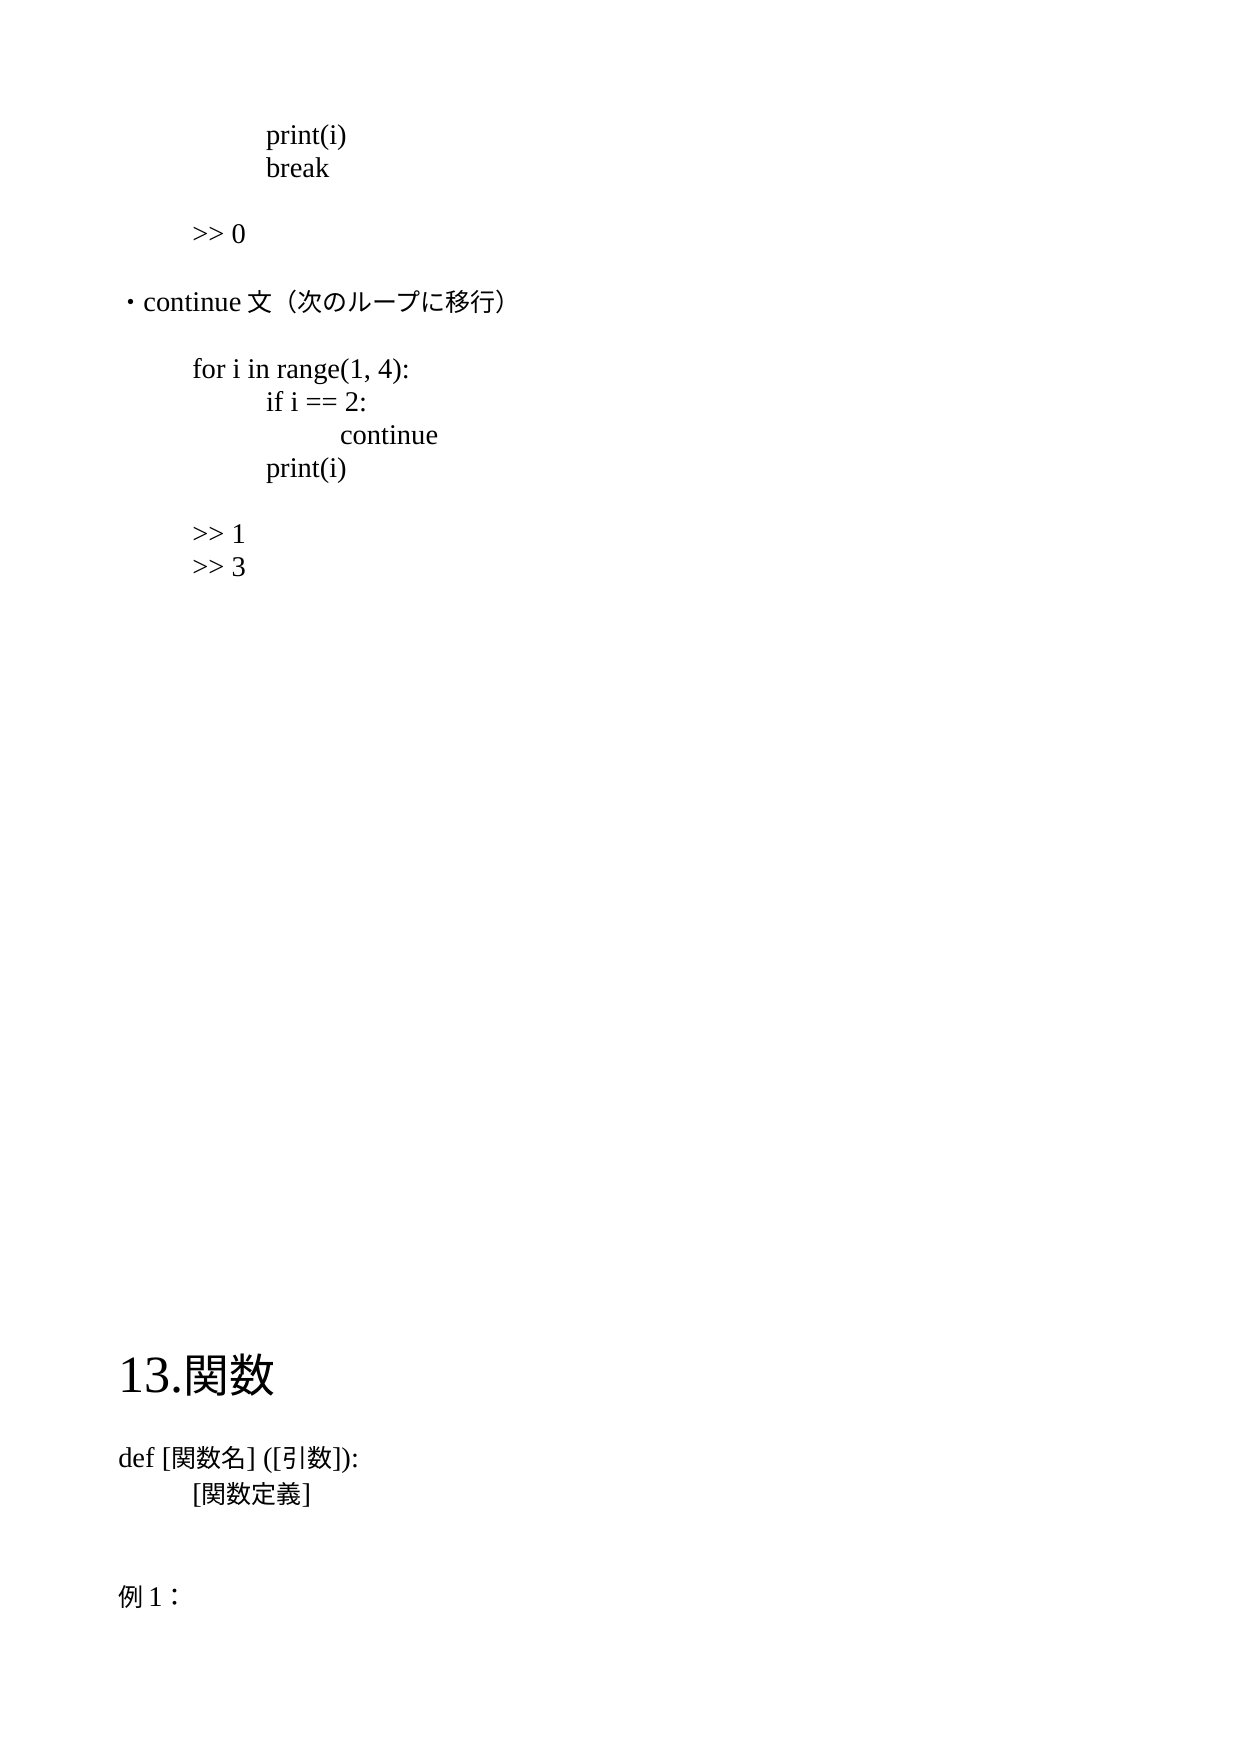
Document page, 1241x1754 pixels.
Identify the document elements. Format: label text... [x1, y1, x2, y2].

text print(i) [118, 451, 1122, 483]
text 例1： [118, 1577, 1122, 1613]
text def [関数名] ([引数]): [118, 1439, 1122, 1475]
text >> 0 [118, 217, 1122, 250]
text 13.関数 [118, 1339, 1122, 1406]
text >> 1 [118, 516, 1122, 549]
text print(i) [118, 118, 1122, 151]
text ・continue文（次のループに移行） [118, 283, 1122, 319]
text for i in range(1, 4): [118, 352, 1122, 385]
text continue [118, 418, 1122, 451]
text >> 3 [118, 549, 1122, 582]
text [関数定義] [118, 1475, 1122, 1511]
text if i == 2: [118, 385, 1122, 418]
text break [118, 151, 1122, 184]
